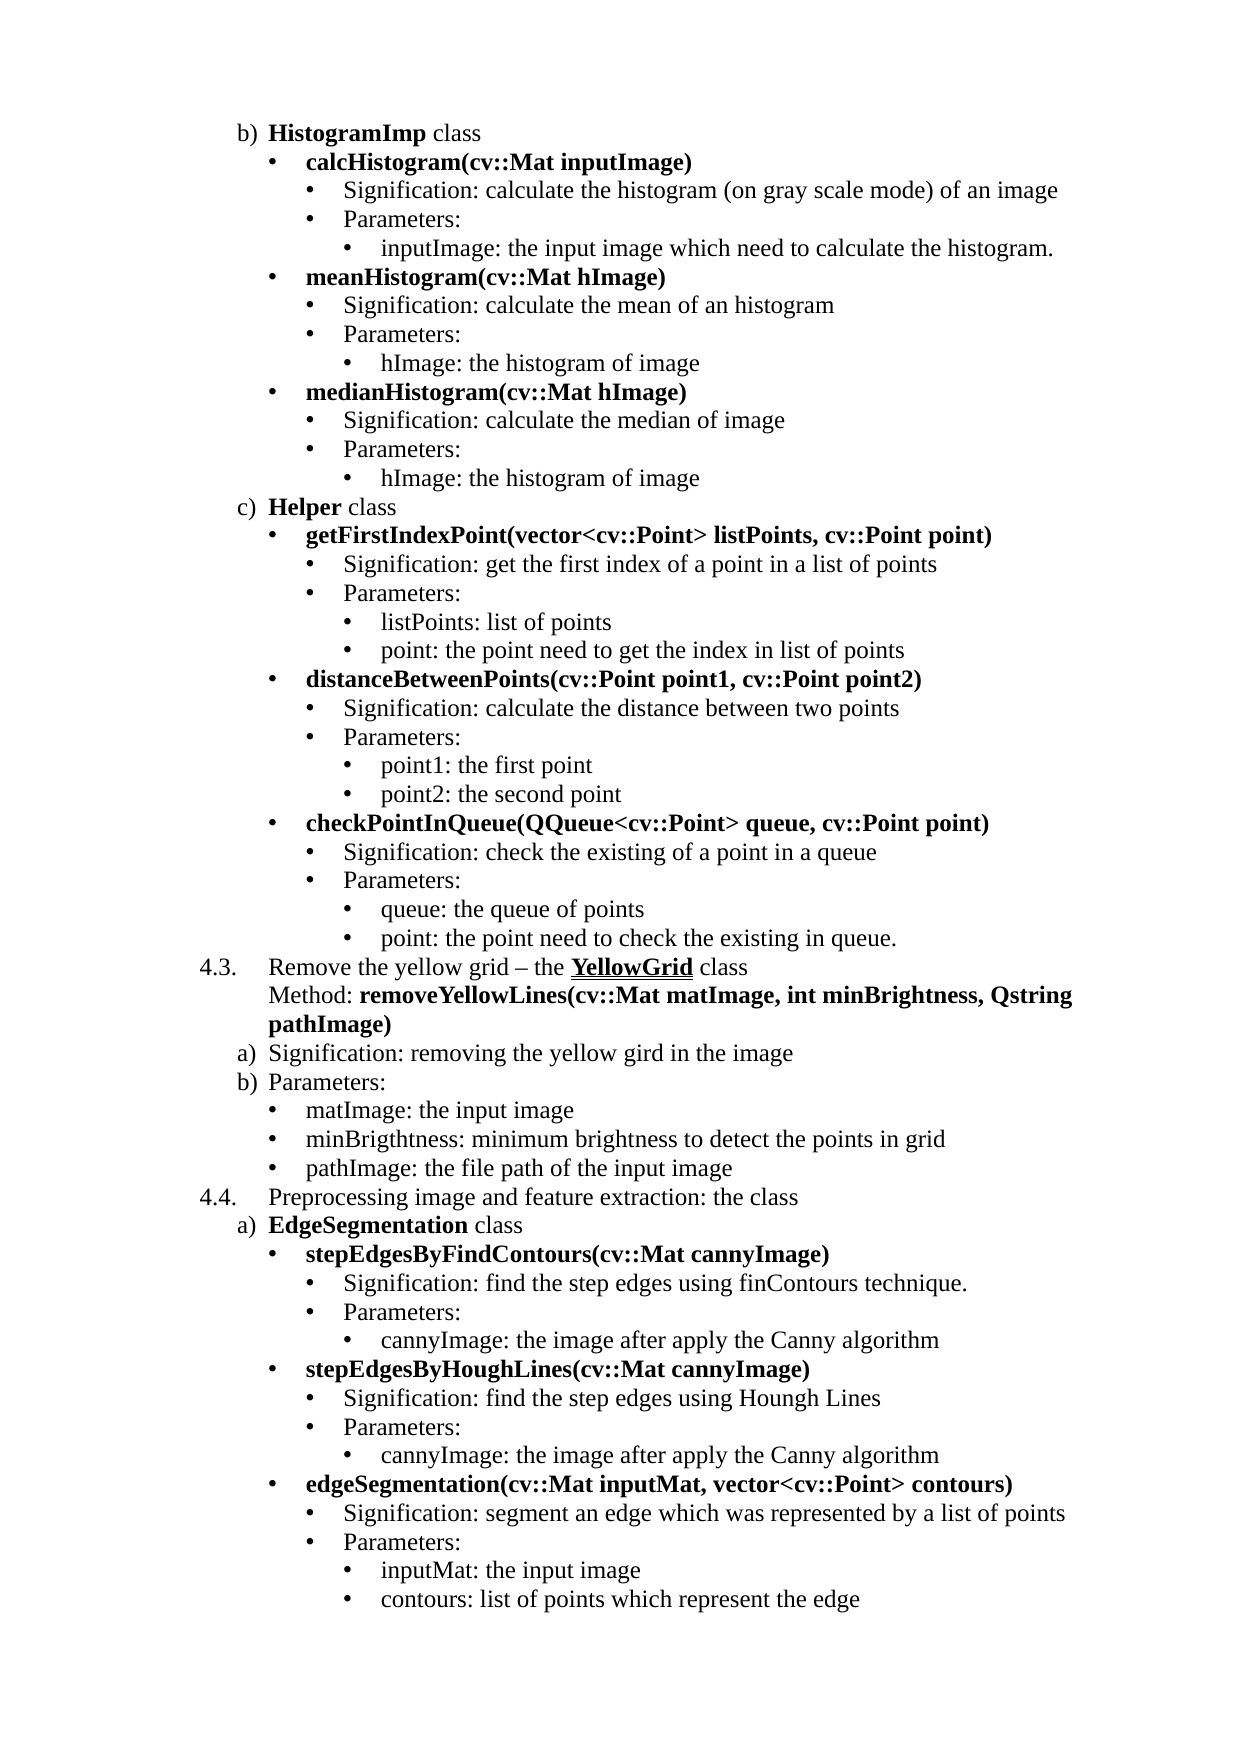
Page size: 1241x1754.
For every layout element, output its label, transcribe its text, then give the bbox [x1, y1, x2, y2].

list pathImage: the file path of the input image [268, 1153, 1122, 1182]
list stepEdgesByHoughLines(cv::Mat cannyImage) [268, 1354, 1122, 1383]
list point1: the first point [343, 751, 1122, 779]
list cannyImage: the image after apply the Canny algorithm [343, 1326, 1122, 1354]
list Parameters: [231, 1067, 1122, 1096]
list Signification: removing the yellow gird in the image [231, 1038, 1122, 1067]
list checkPointInQueue(QQueue<cv::Point> queue, cv::Point point) [268, 808, 1122, 837]
list Parameters: [306, 1297, 1122, 1326]
list Parameters: [306, 722, 1122, 751]
list Signification: check the existing of a point in a queue [306, 837, 1122, 866]
list Signification: find the step edges using Houngh Lines [306, 1383, 1122, 1412]
list Signification: calculate the median of image [306, 406, 1122, 434]
list EdgeSegmentation class [231, 1211, 1122, 1239]
list Signification: calculate the mean of an histogram [306, 291, 1122, 319]
list Parameters: [306, 204, 1122, 233]
list inputMat: the input image [343, 1556, 1122, 1584]
list Parameters: [306, 319, 1122, 348]
list Parameters: [306, 578, 1122, 607]
list Helper class [231, 492, 1122, 521]
list edgeSegmentation(cv::Mat inputMat, vector<cv::Point> contours) [268, 1469, 1122, 1498]
list hImage: the histogram of image [343, 463, 1122, 492]
list Signification: calculate the histogram (on gray scale mode) of an image [306, 176, 1122, 204]
list Remove the yellow grid – the YellowGrid class [193, 952, 1122, 981]
list listPoints: list of points [343, 607, 1122, 636]
list queue: the queue of points [343, 894, 1122, 923]
list Signification: calculate the distance between two points [306, 693, 1122, 722]
list point: the point need to check the existing in queue. [343, 923, 1122, 952]
list Preprocessing image and feature extraction: the class [193, 1182, 1122, 1211]
list minBrigthtness: minimum brightness to detect the points in grid [268, 1124, 1122, 1153]
list cannyImage: the image after apply the Canny algorithm [343, 1441, 1122, 1469]
list hImage: the histogram of image [343, 348, 1122, 377]
list distanceBetweenPoints(cv::Point point1, cv::Point point2) [268, 664, 1122, 693]
list point2: the second point [343, 779, 1122, 808]
list Signification: segment an edge which was represented by a list of points [306, 1498, 1122, 1527]
list Signification: find the step edges using finContours technique. [306, 1268, 1122, 1297]
list point: the point need to get the index in list of points [343, 636, 1122, 664]
list HistogramImp class [231, 118, 1122, 147]
list Parameters: [306, 866, 1122, 894]
list matImage: the input image [268, 1096, 1122, 1124]
list contours: list of points which represent the edge [343, 1584, 1122, 1613]
list Parameters: [306, 434, 1122, 463]
list meanHistogram(cv::Mat hImage) [268, 262, 1122, 291]
list Parameters: [306, 1412, 1122, 1441]
list Method: removeYellowLines(cv::Mat matImage, int minBrightness, Qstring pathImage) [231, 981, 1122, 1038]
list Parameters: [306, 1527, 1122, 1556]
list inputImage: the input image which need to calculate the histogram. [343, 233, 1122, 262]
list Signification: get the first index of a point in a list of points [306, 549, 1122, 578]
list getFirstIndexPoint(vector<cv::Point> listPoints, cv::Point point) [268, 521, 1122, 549]
list stepEdgesByFindContours(cv::Mat cannyImage) [268, 1239, 1122, 1268]
list calcHistogram(cv::Mat inputImage) [268, 147, 1122, 176]
list medianHistogram(cv::Mat hImage) [268, 377, 1122, 406]
